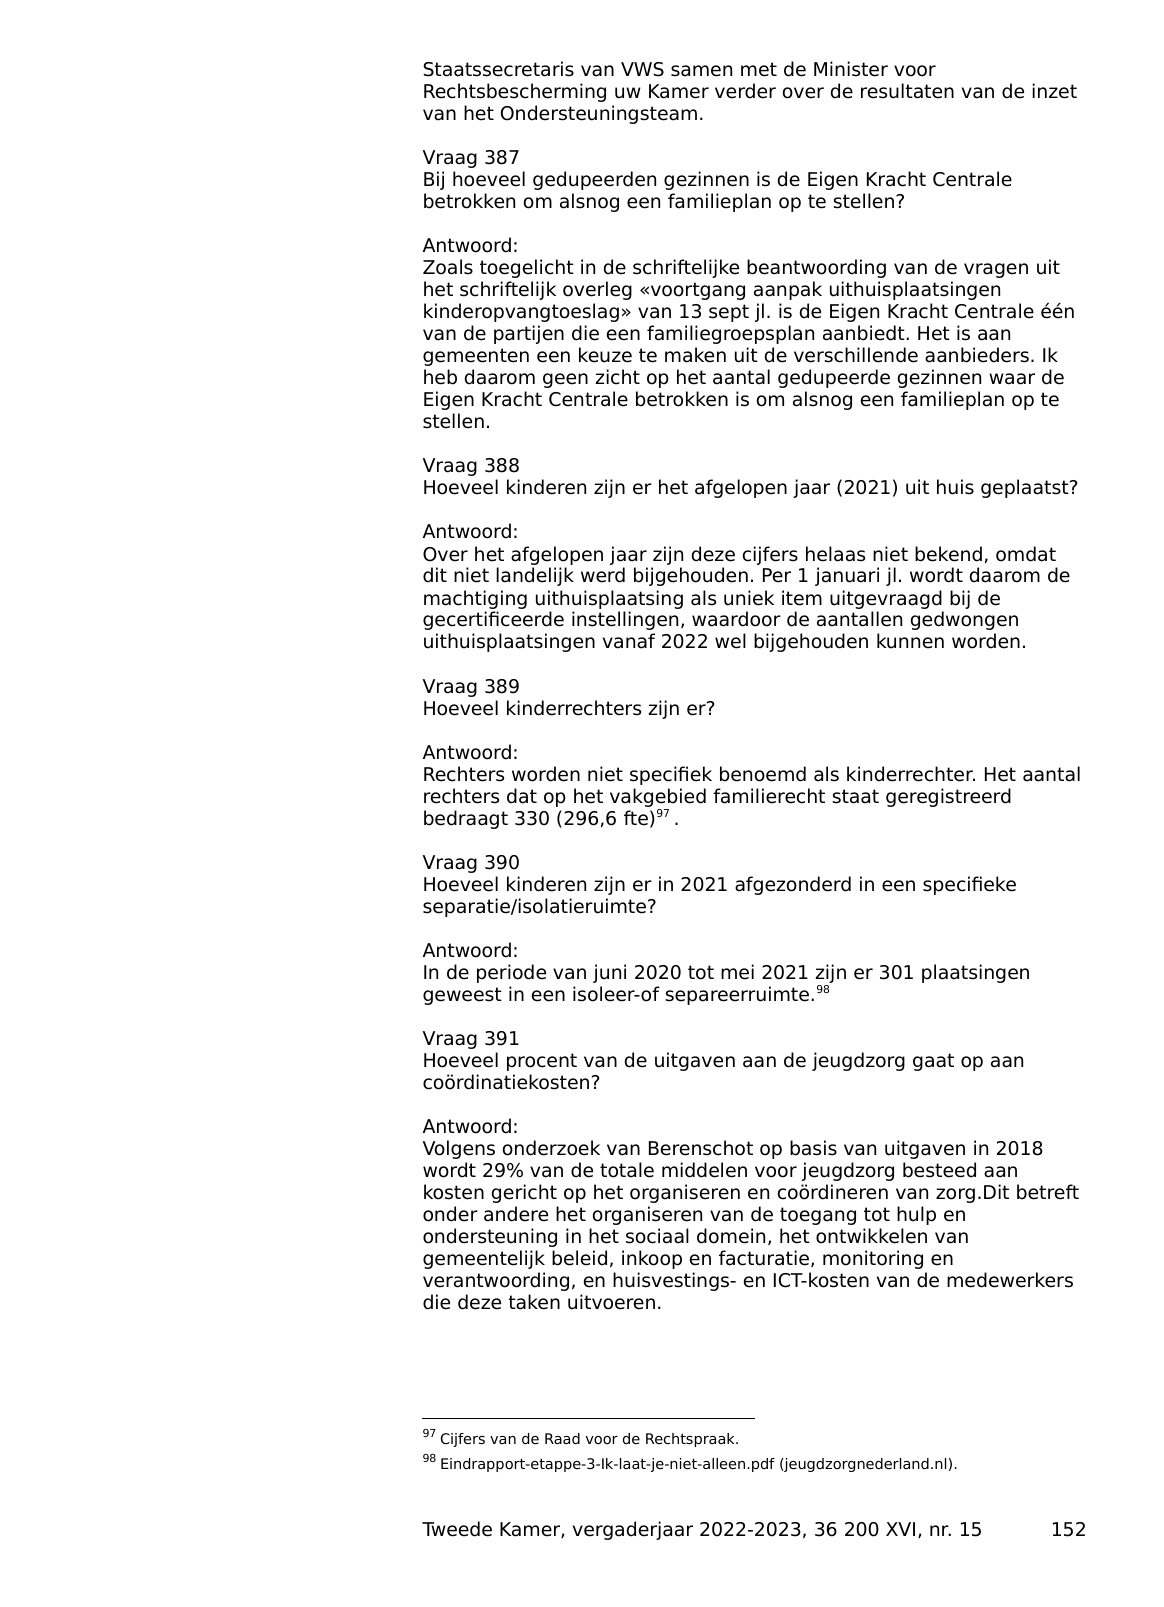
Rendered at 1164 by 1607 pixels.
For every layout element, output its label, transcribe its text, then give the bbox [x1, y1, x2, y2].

text Bij hoeveel gedupeerden gezinnen is de Eigen Kracht Centrale betrokken om alsnog een familieplan op te stellen? [422, 169, 1087, 213]
text Antwoord: [422, 940, 1087, 962]
text Vraag 387 [422, 147, 1087, 169]
text Vraag 389 [422, 676, 1087, 697]
text Hoeveel kinderrechters zijn er? [422, 697, 1087, 719]
text Hoeveel kinderen zijn er in 2021 afgezonderd in een specifieke separatie/isolatieruimte? [422, 874, 1087, 918]
text Hoeveel kinderen zijn er het afgelopen jaar (2021) uit huis geplaatst? [422, 477, 1087, 499]
text Rechters worden niet specifiek benoemd als kinderrechter. Het aantal rechters dat op het vakgebied familierecht staat geregistreerd bedraagt 330 (296,6 fte). [422, 764, 1087, 829]
text Vraag 388 [422, 455, 1087, 477]
text Eindrapport-etappe-3-Ik-laat-je-niet-alleen.pdf (jeugdzorgnederland.nl). [422, 1452, 1087, 1474]
text In de periode van juni 2020 tot mei 2021 zijn er 301 plaatsingen geweest in een isoleer-of separeerruimte. [422, 962, 1087, 1006]
text Vraag 390 [422, 852, 1087, 874]
text Zoals toegelicht in de schriftelijke beantwoording van de vragen uit het schriftelijk overleg «voortgang aanpak uithuisplaatsingen kinderopvangtoeslag» van 13 sept jl. is de Eigen Kracht Centrale één van de partijen die een familiegroepsplan aanbiedt. Het is aan gemeenten een keuze te maken uit de verschillende aanbieders. Ik heb daarom geen zicht op het aantal gedupeerde gezinnen waar de Eigen Kracht Centrale betrokken is om alsnog een familieplan op te stellen. [422, 257, 1087, 433]
text Cijfers van de Raad voor de Rechtspraak. [422, 1427, 1087, 1449]
text Over het afgelopen jaar zijn deze cijfers helaas niet bekend, omdat dit niet landelijk werd bijgehouden. Per 1 januari jl. wordt daarom de machtiging uithuisplaatsing als uniek item uitgevraagd bij de gecertificeerde instellingen, waardoor de aantallen gedwongen uithuisplaatsingen vanaf 2022 wel bijgehouden kunnen worden. [422, 543, 1087, 653]
text Antwoord: [422, 235, 1087, 257]
text Vraag 391 [422, 1028, 1087, 1050]
text Staatssecretaris van VWS samen met de Minister voor Rechtsbescherming uw Kamer verder over de resultaten van de inzet van het Ondersteuningsteam. [422, 59, 1087, 125]
text Antwoord: [422, 742, 1087, 764]
text Hoeveel procent van de uitgaven aan de jeugdzorg gaat op aan coördinatiekosten? [422, 1050, 1087, 1094]
text Volgens onderzoek van Berenschot op basis van uitgaven in 2018 wordt 29% van de totale middelen voor jeugdzorg besteed aan kosten gericht op het organiseren en coördineren van zorg.Dit betreft onder andere het organiseren van de toegang tot hulp en ondersteuning in het sociaal domein, het ontwikkelen van gemeentelijk beleid, inkoop en facturatie, monitoring en verantwoording, en huisvestings- en ICT-kosten van de medewerkers die deze taken uitvoeren. [422, 1138, 1087, 1314]
text Antwoord: [422, 1116, 1087, 1138]
text Antwoord: [422, 521, 1087, 543]
